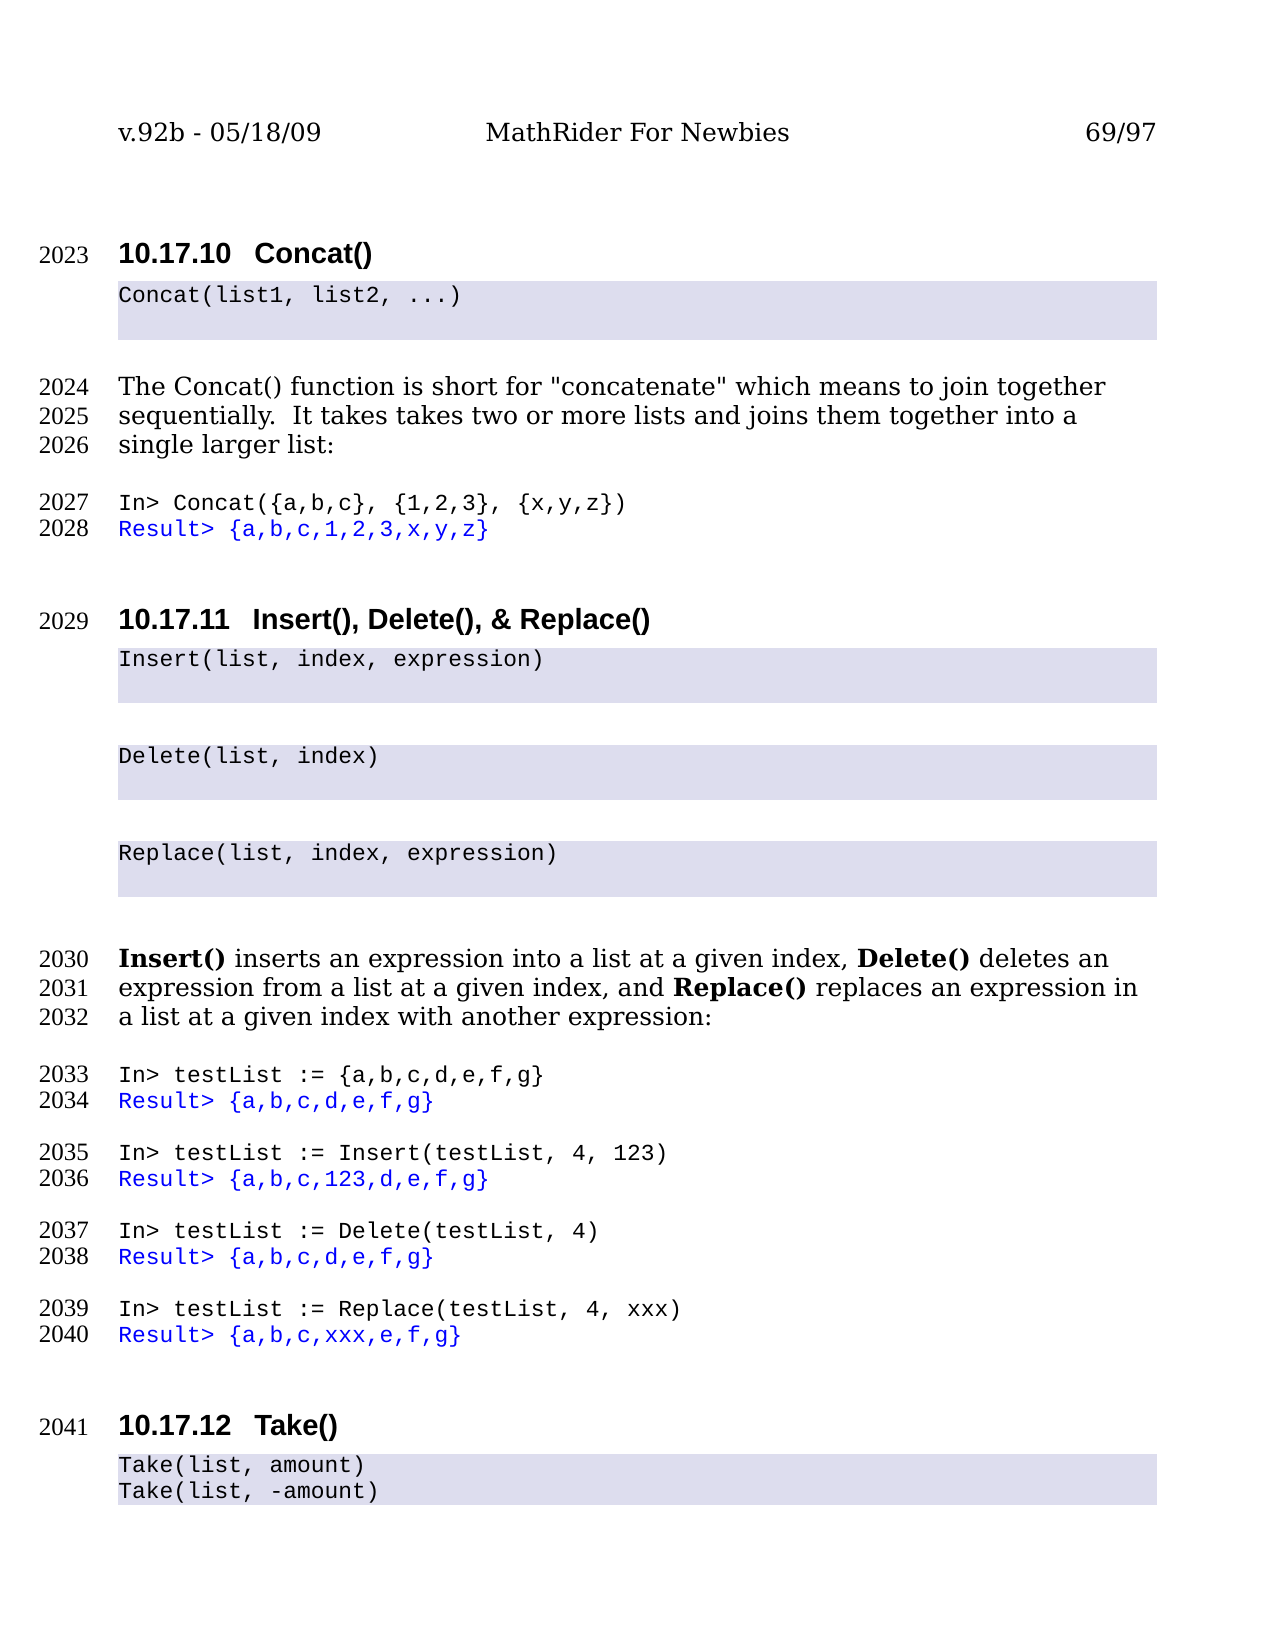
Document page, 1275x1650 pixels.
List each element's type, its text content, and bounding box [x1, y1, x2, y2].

text Result> {a,b,c,123,d,e,f,g} [118, 1167, 1157, 1193]
text Result> {a,b,c,1,2,3,x,y,z} [118, 517, 1157, 543]
text Insert() inserts an expression into a list at a given index, Delete() deletes an expression from a list at a given index, and Replace() replaces an expression in a list at a given index with another expression: [118, 944, 1157, 1032]
table_header Insert(list, index, expression) [118, 648, 1157, 703]
text In> testList := Replace(testList, 4, xxx) [118, 1297, 1157, 1323]
text In> testList := Delete(testList, 4) [118, 1219, 1157, 1245]
table_header Take(list, amount) Take(list, -amount) [118, 1454, 1157, 1505]
text In> testList := {a,b,c,d,e,f,g} [118, 1064, 1157, 1090]
table_header Delete(list, index) [118, 745, 1157, 800]
subtitle Concat() [118, 236, 1157, 269]
text Result> {a,b,c,d,e,f,g} [118, 1090, 1157, 1116]
text The Concat() function is short for "concatenate" which means to join together sequentially. It takes takes two or more lists and joins them together into a single larger list: [118, 372, 1157, 459]
table_header Replace(list, index, expression) [118, 841, 1157, 897]
text In> Concat({a,b,c}, {1,2,3}, {x,y,z}) [118, 491, 1157, 517]
text In> testList := Insert(testList, 4, 123) [118, 1142, 1157, 1167]
subtitle Insert(), Delete(), & Replace() [118, 602, 1157, 636]
subtitle Take() [118, 1408, 1157, 1442]
table_header Concat(list1, list2, ...) [118, 281, 1157, 340]
text Result> {a,b,c,d,e,f,g} [118, 1245, 1157, 1271]
text Result> {a,b,c,xxx,e,f,g} [118, 1323, 1157, 1349]
